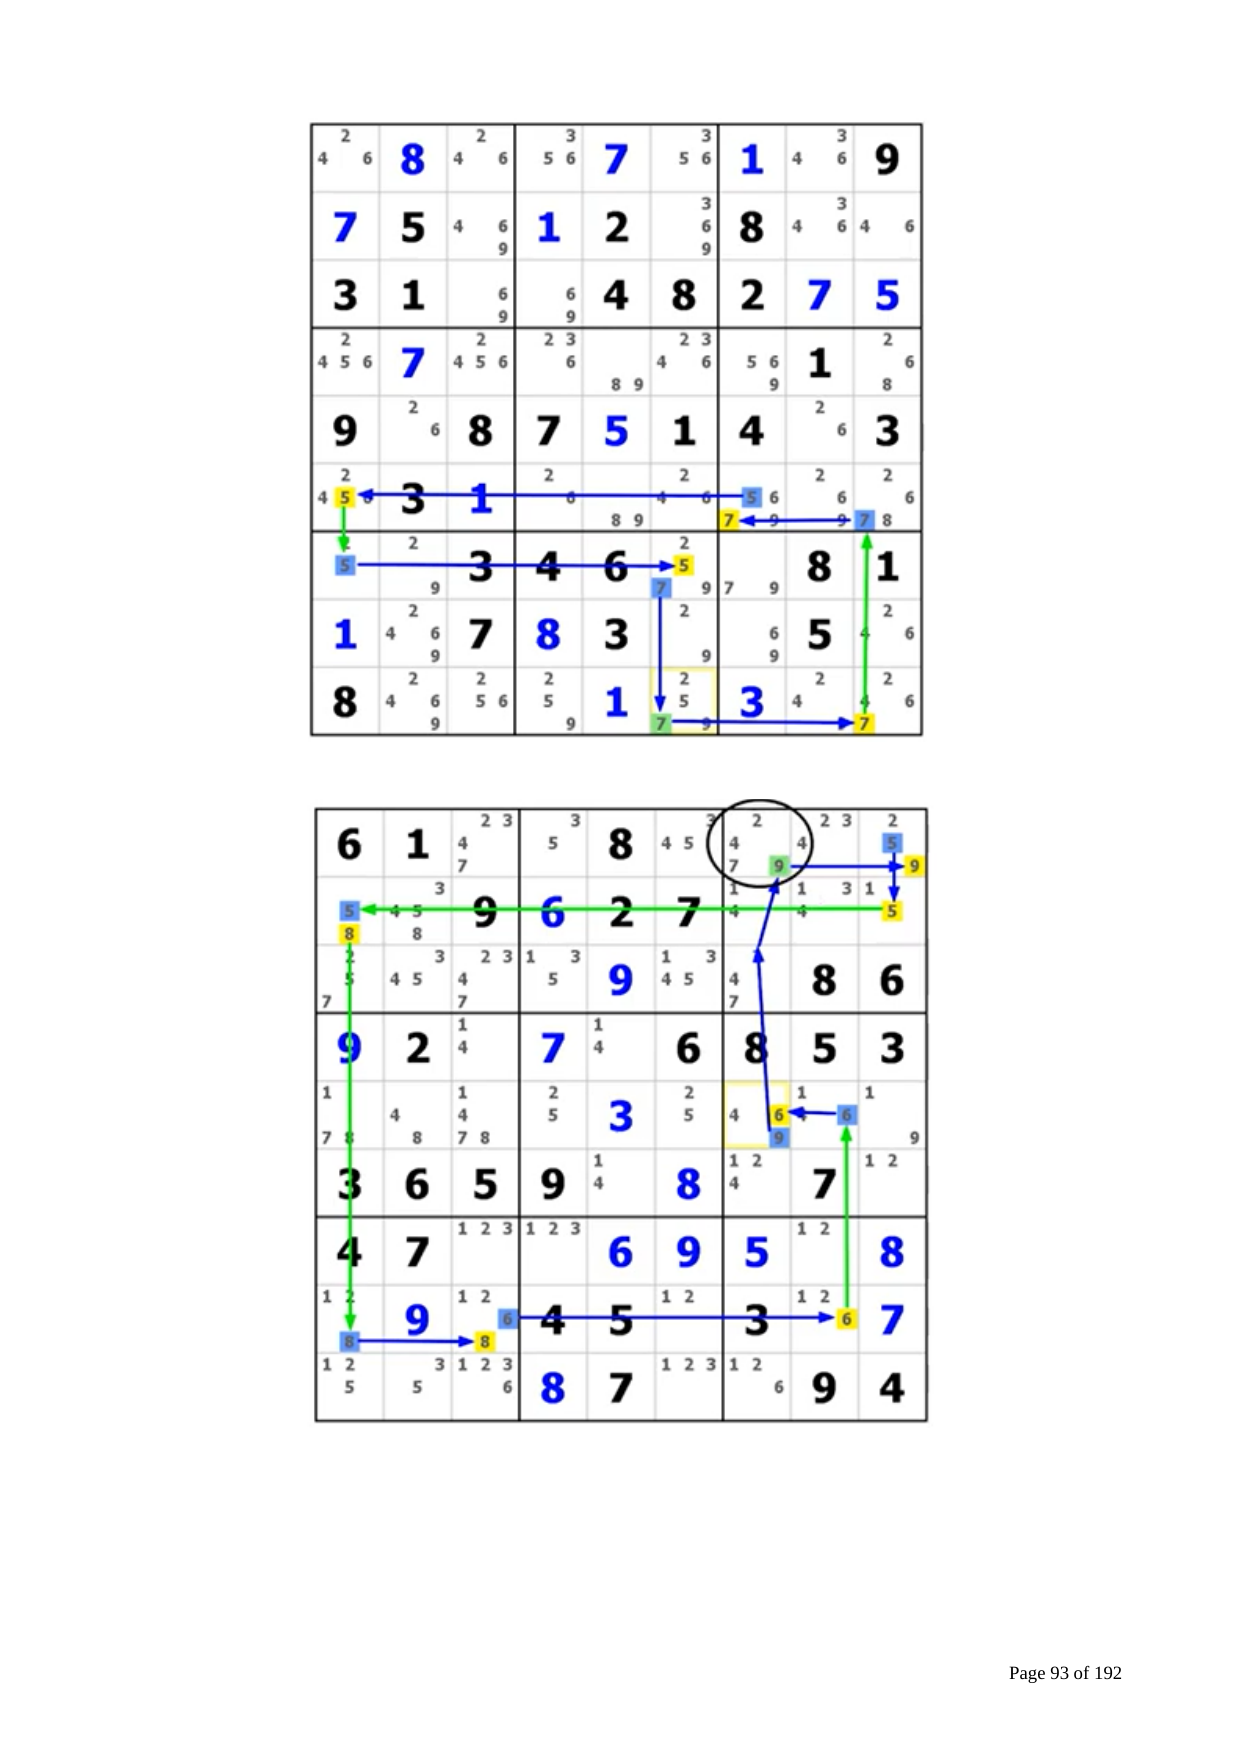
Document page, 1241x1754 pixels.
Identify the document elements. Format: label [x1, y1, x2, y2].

picture [302, 799, 938, 1428]
picture [307, 118, 933, 742]
